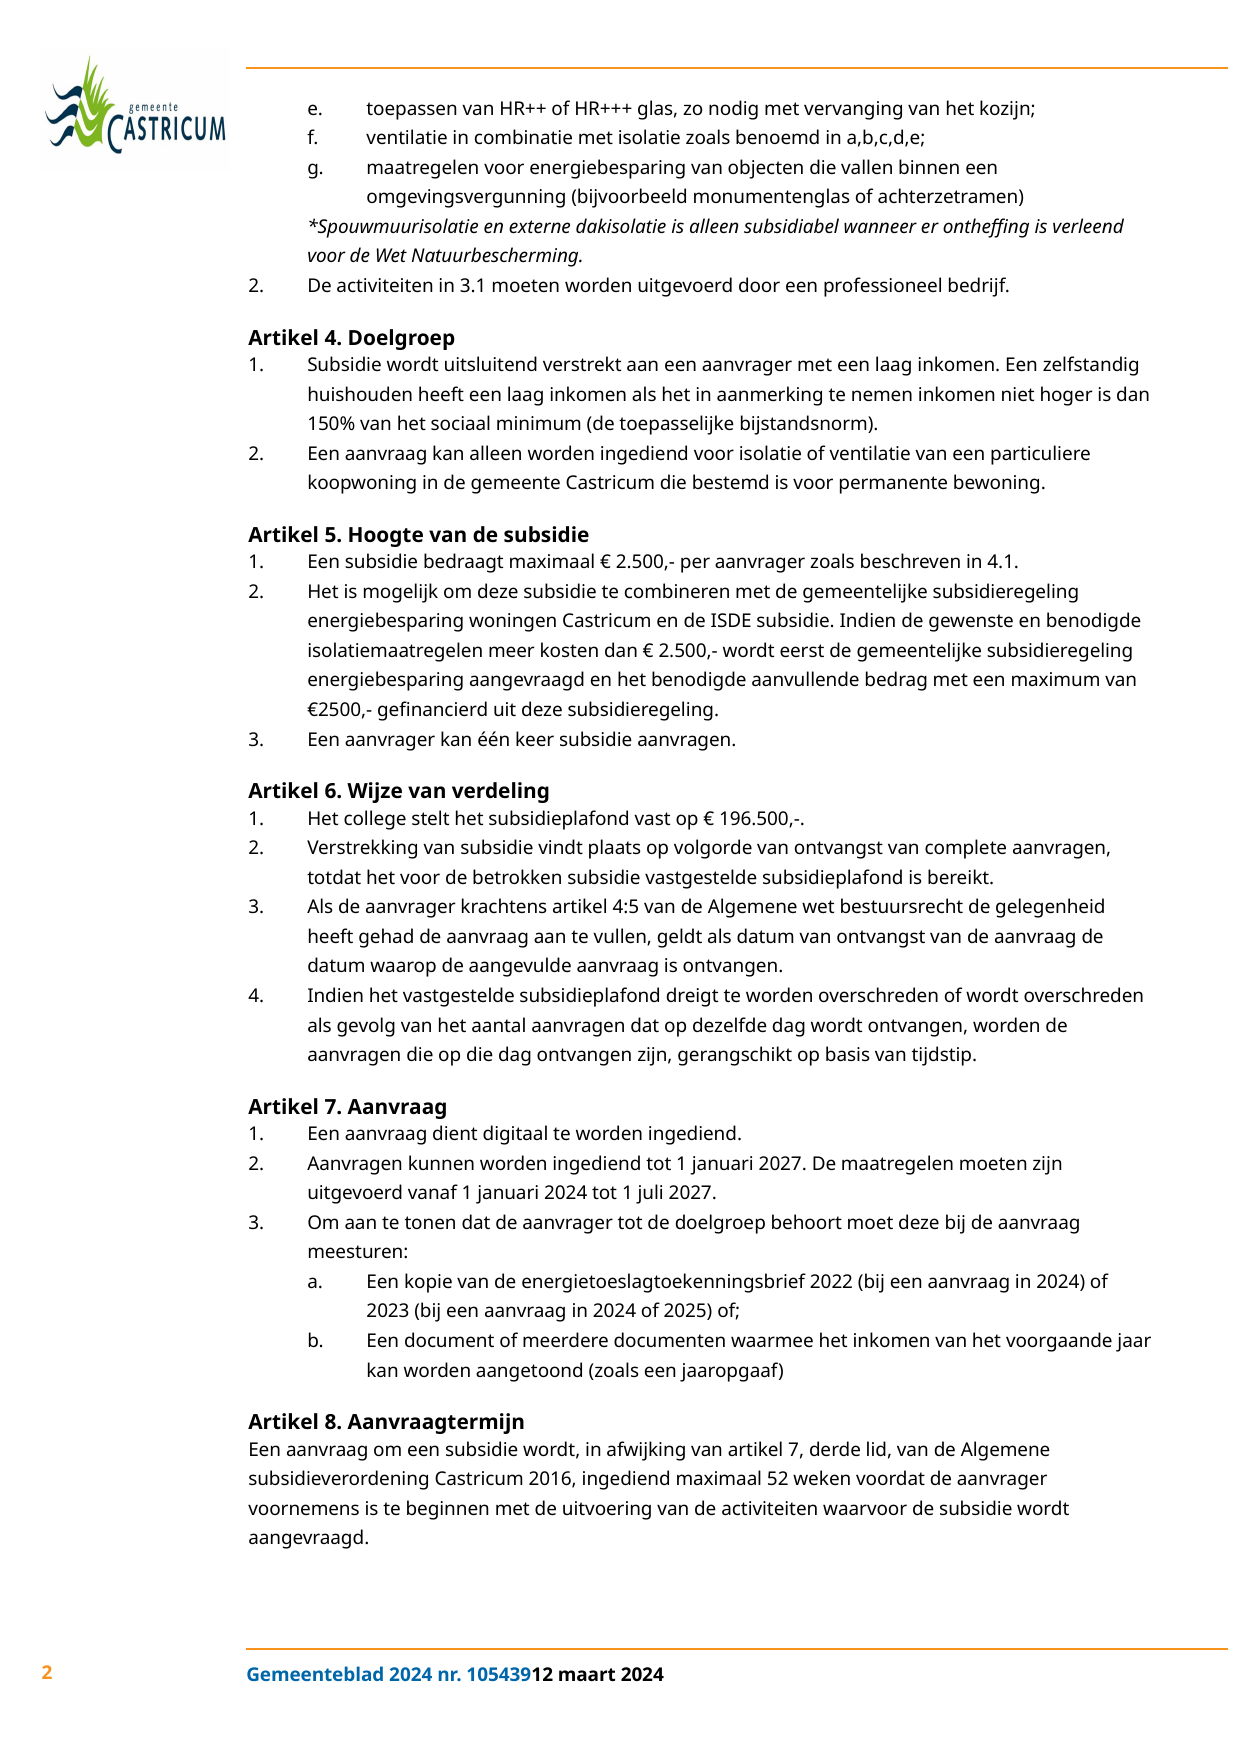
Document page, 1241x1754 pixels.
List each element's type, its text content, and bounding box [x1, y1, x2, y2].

list Een document of meerdere documenten waarmee het inkomen van het voorgaande jaar kan worden aangetoond (zoals een jaaropgaaf) [307, 1327, 1152, 1383]
list Het college stelt het subsidieplafond vast op € 196.500,-. [248, 805, 1152, 830]
picture [41, 47, 231, 172]
list Een subsidie bedraagt maximaal € 2.500,- per aanvrager zoals beschreven in 4.1. [248, 548, 1152, 574]
text Artikel 7. Aanvraag [248, 1092, 1152, 1120]
list Een aanvraag dient digitaal te worden ingediend. [248, 1120, 1152, 1146]
list Een aanvraag kan alleen worden ingediend voor isolatie of ventilatie van een particuliere koopwoning in de gemeente Castricum die bestemd is voor permanente bewoning. [248, 440, 1152, 495]
list toepassen van HR++ of HR+++ glas, zo nodig met vervanging van het kozijn; [307, 95, 1152, 121]
text Een aanvraag om een subsidie wordt, in afwijking van artikel 7, derde lid, van de Algemene subsidieverordening Castricum 2016, ingediend maximaal 52 weken voordat de aanvrager voornemens is te beginnen met de uitvoering van de activiteiten waarvoor de subsidie wordt aangevraagd. [248, 1436, 1152, 1550]
text Artikel 8. Aanvraagtermijn [248, 1407, 1152, 1436]
list *Spouwmuurisolatie en externe dakisolatie is alleen subsidiabel wanneer er ontheffing is verleend voor de Wet Natuurbescherming. [248, 213, 1152, 268]
list Een kopie van de energietoeslagtoekenningsbrief 2022 (bij een aanvraag in 2024) of 2023 (bij een aanvraag in 2024 of 2025) of; [307, 1268, 1152, 1323]
list ventilatie in combinatie met isolatie zoals benoemd in a,b,c,d,e; [307, 124, 1152, 150]
text Artikel 4. Doelgroep [248, 323, 1152, 351]
list Een aanvrager kan één keer subsidie aanvragen. [248, 726, 1152, 752]
text Artikel 5. Hoogte van de subsidie [248, 520, 1152, 548]
list Verstrekking van subsidie vindt plaats op volgorde van ontvangst van complete aanvragen, totdat het voor de betrokken subsidie vastgestelde subsidieplafond is bereikt. [248, 834, 1152, 889]
list Om aan te tonen dat de aanvrager tot de doelgroep behoort moet deze bij de aanvraag meesturen: [248, 1209, 1152, 1264]
list Het is mogelijk om deze subsidie te combineren met de gemeentelijke subsidieregeling energiebesparing woningen Castricum en de ISDE subsidie. Indien de gewenste en benodigde isolatiemaatregelen meer kosten dan € 2.500,- wordt eerst de gemeentelijke subsidieregeling energiebesparing aangevraagd en het benodigde aanvullende bedrag met een maximum van €2500,- gefinancierd uit deze subsidieregeling. [248, 578, 1152, 722]
list Subsidie wordt uitsluitend verstrekt aan een aanvrager met een laag inkomen. Een zelfstandig huishouden heeft een laag inkomen als het in aanmerking te nemen inkomen niet hoger is dan 150% van het sociaal minimum (de toepasselijke bijstandsnorm). [248, 351, 1152, 436]
list Als de aanvrager krachtens artikel 4:5 van de Algemene wet bestuursrecht de gelegenheid heeft gehad de aanvraag aan te vullen, geldt als datum van ontvangst van de aanvraag de datum waarop de aangevulde aanvraag is ontvangen. [248, 893, 1152, 978]
list Indien het vastgestelde subsidieplafond dreigt te worden overschreden of wordt overschreden als gevolg van het aantal aanvragen dat op dezelfde dag wordt ontvangen, worden de aanvragen die op die dag ontvangen zijn, gerangschikt op basis van tijdstip. [248, 982, 1152, 1067]
list Aanvragen kunnen worden ingediend tot 1 januari 2027. De maatregelen moeten zijn uitgevoerd vanaf 1 januari 2024 tot 1 juli 2027. [248, 1150, 1152, 1205]
text Artikel 6. Wijze van verdeling [248, 776, 1152, 805]
list De activiteiten in 3.1 moeten worden uitgevoerd door een professioneel bedrijf. [248, 272, 1152, 298]
list maatregelen voor energiebesparing van objecten die vallen binnen een omgevingsvergunning (bijvoorbeeld monumentenglas of achterzetramen) [307, 154, 1152, 209]
